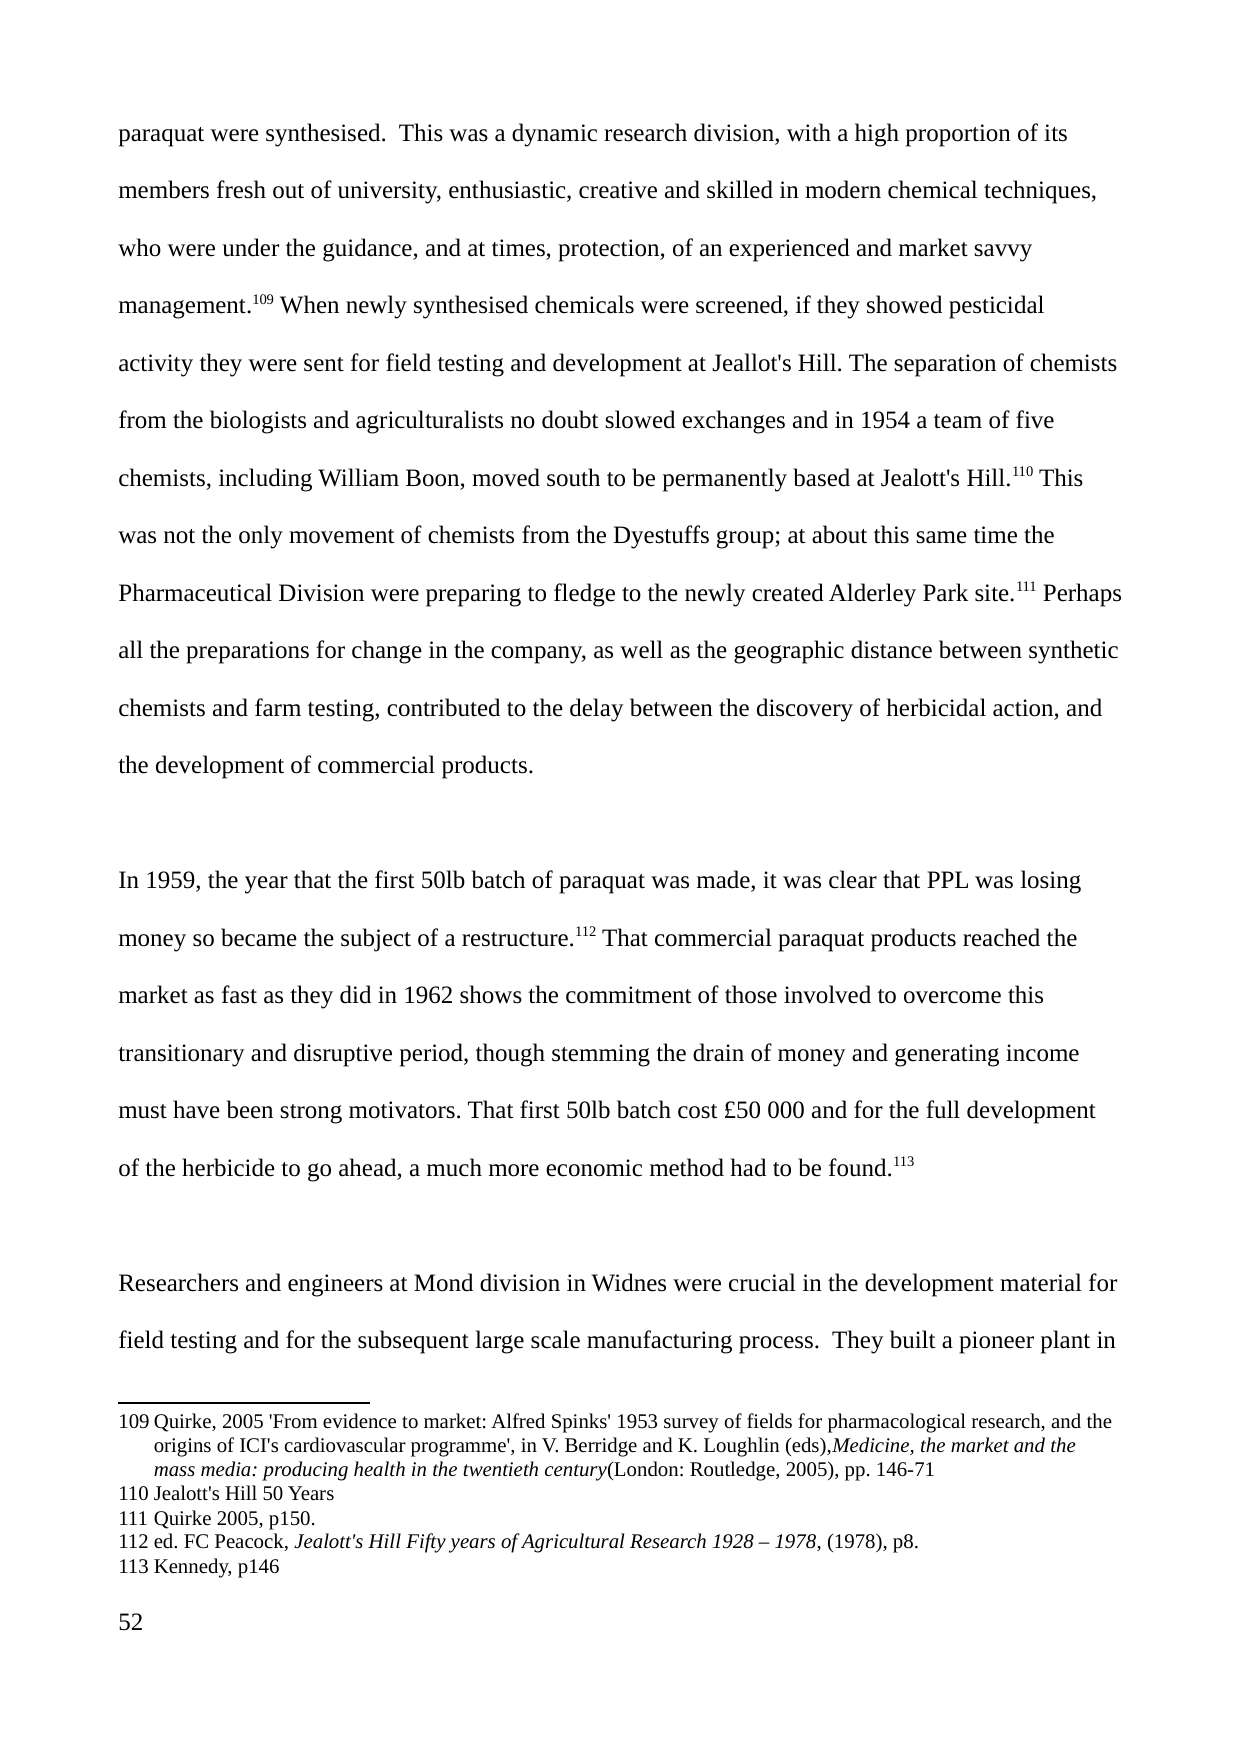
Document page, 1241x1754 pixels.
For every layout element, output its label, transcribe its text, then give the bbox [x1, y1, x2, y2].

text Quirke, 2005 'From evidence to market: Alfred Spinks' 1953 survey of fields for pharmacological research, and the origins of ICI's cardiovascular programme', in V. Berridge and K. Loughlin (eds),Medicine, the market and the mass media: producing health in the twentieth century(London: Routledge, 2005), pp. 146-71 [118, 1409, 1122, 1481]
text Researchers and engineers at Mond division in Widnes were crucial in the development material for field testing and for the subsequent large scale manufacturing process. They built a pioneer plant in [118, 1268, 1122, 1354]
text Quirke 2005, p150. [118, 1505, 1122, 1529]
text Kennedy, p146 [118, 1553, 1122, 1578]
text In 1959, the year that the first 50lb batch of paraquat was made, it was clear that PPL was losing money so became the subject of a restructure. That commercial paraquat products reached the market as fast as they did in 1962 shows the commitment of those involved to overcome this transitionary and disruptive period, though stemming the drain of money and generating income must have been strong motivators. That first 50lb batch cost £50 000 and for the full development of the herbicide to go ahead, a much more economic method had to be found. [118, 866, 1122, 1182]
text paraquat were synthesised. This was a dynamic research division, with a high proportion of its members fresh out of university, enthusiastic, creative and skilled in modern chemical techniques, who were under the guidance, and at times, protection, of an experienced and market savvy management. When newly synthesised chemicals were screened, if they showed pesticidal activity they were sent for field testing and development at Jeallot's Hill. The separation of chemists from the biologists and agriculturalists no doubt slowed exchanges and in 1954 a team of five chemists, including William Boon, moved south to be permanently based at Jealott's Hill. This was not the only movement of chemists from the Dyestuffs group; at about this same time the Pharmaceutical Division were preparing to fledge to the newly created Alderley Park site. Perhaps all the preparations for change in the company, as well as the geographic distance between synthetic chemists and farm testing, contributed to the delay between the discovery of herbicidal action, and the development of commercial products. [118, 118, 1122, 779]
text ed. FC Peacock, Jealott's Hill Fifty years of Agricultural Research 1928 – 1978, (1978), p8. [118, 1529, 1122, 1553]
text Jealott's Hill 50 Years [118, 1481, 1122, 1505]
